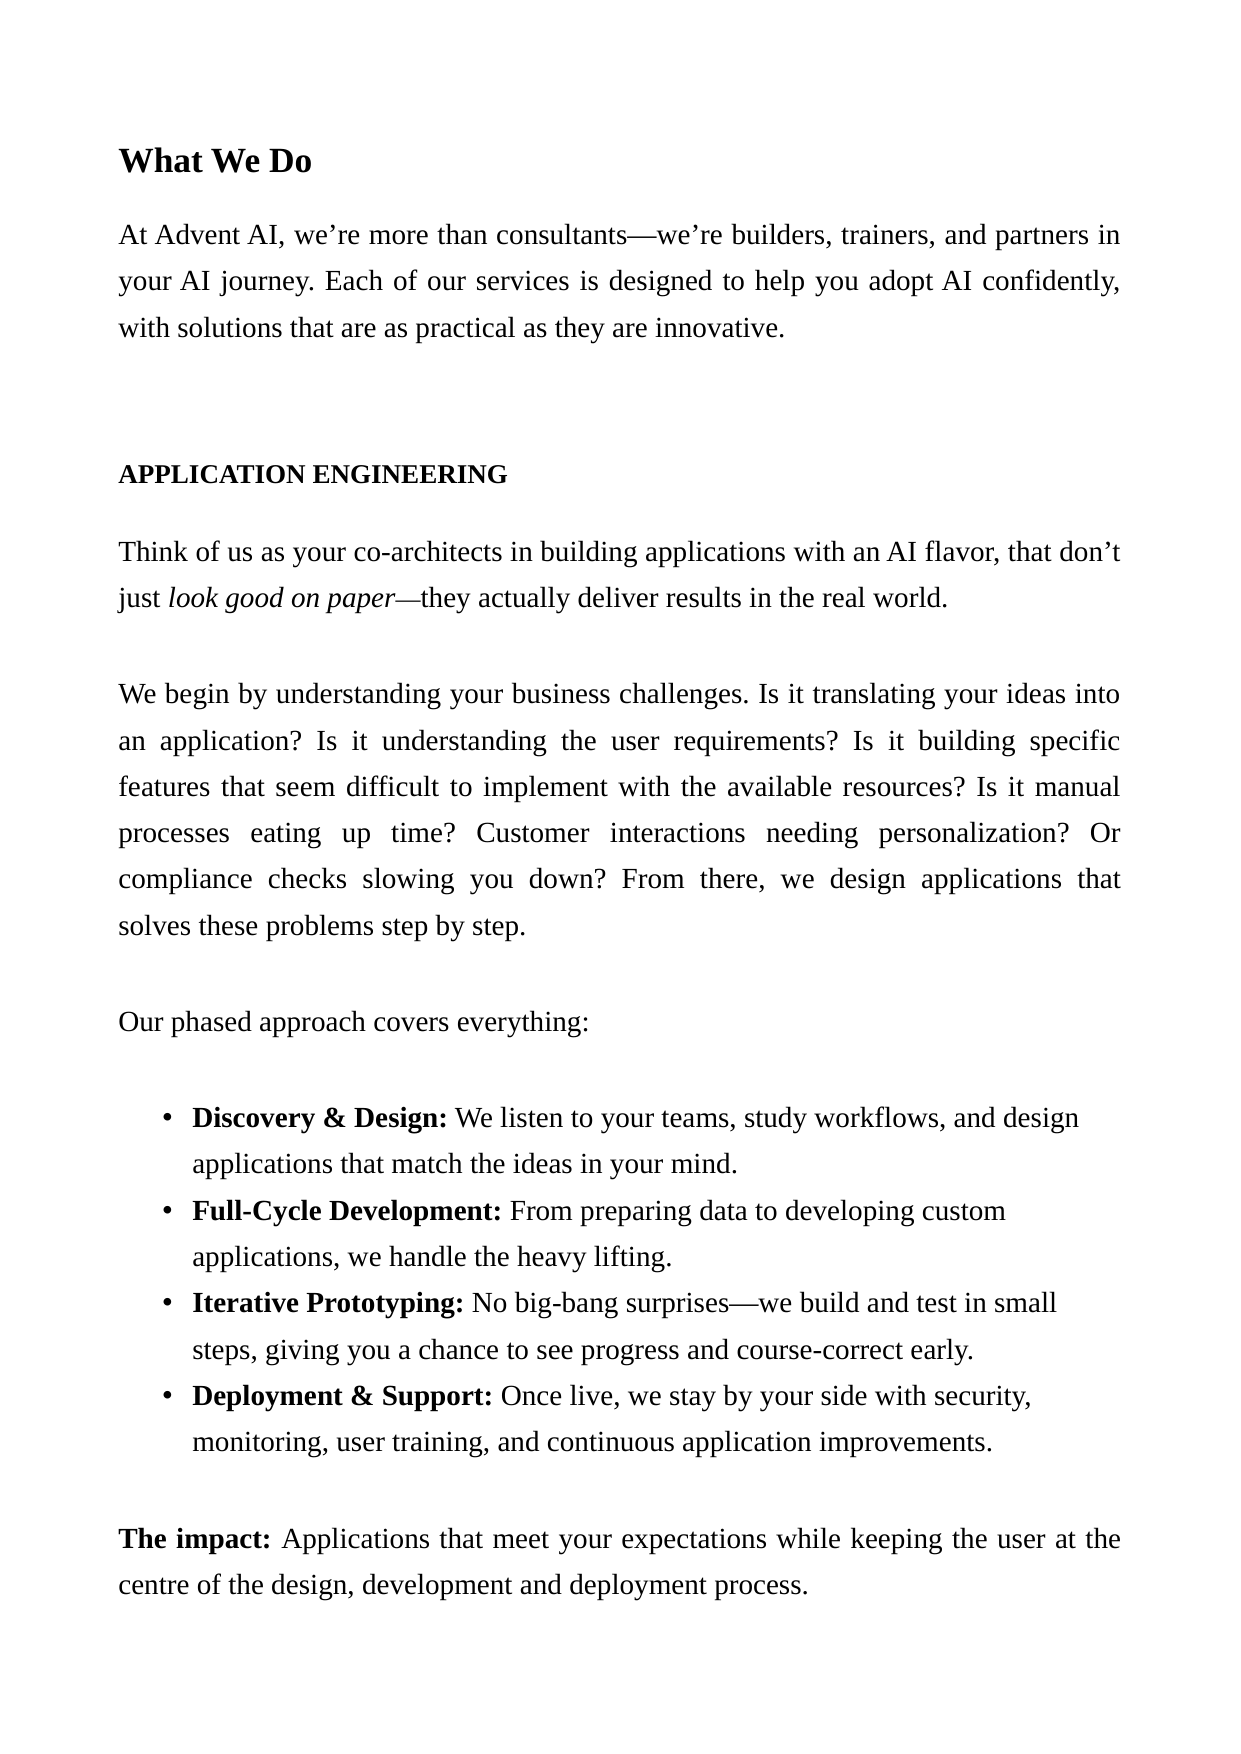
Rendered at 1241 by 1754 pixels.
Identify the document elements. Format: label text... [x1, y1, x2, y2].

list Discovery & Design: We listen to your teams, study workflows, and design applications that match the ideas in your mind. [162, 1100, 1122, 1180]
text At Advent AI, we’re more than consultants—we’re builders, trainers, and partners in your AI journey. Each of our services is designed to help you adopt AI confidently, with solutions that are as practical as they are innovative. [118, 217, 1122, 343]
text Our phased approach covers everything: [118, 1004, 1122, 1038]
subtitle APPLICATION ENGINEERING [118, 458, 1122, 489]
subtitle What We Do [118, 139, 1122, 180]
text We begin by understanding your business challenges. Is it translating your ideas into an application? Is it understanding the user requirements? Is it building specific features that seem difficult to implement with the available resources? Is it manual processes eating up time? Customer interactions needing personalization? Or compliance checks slowing you down? From there, we design applications that solves these problems step by step. [118, 677, 1122, 941]
text The impact: Applications that meet your expectations while keeping the user at the centre of the design, development and deployment process. [118, 1521, 1122, 1601]
text Think of us as your co-architects in building applications with an AI flavor, that don’t just look good on paper—they actually deliver results in the real world. [118, 534, 1122, 614]
list Iterative Prototyping: No big-bang surprises—we build and test in small steps, giving you a chance to see progress and course-correct early. [162, 1286, 1122, 1365]
list Deployment & Support: Once live, we stay by your side with security, monitoring, user training, and continuous application improvements. [162, 1378, 1122, 1458]
list Full-Cycle Development: From preparing data to developing custom applications, we handle the heavy lifting. [162, 1193, 1122, 1273]
